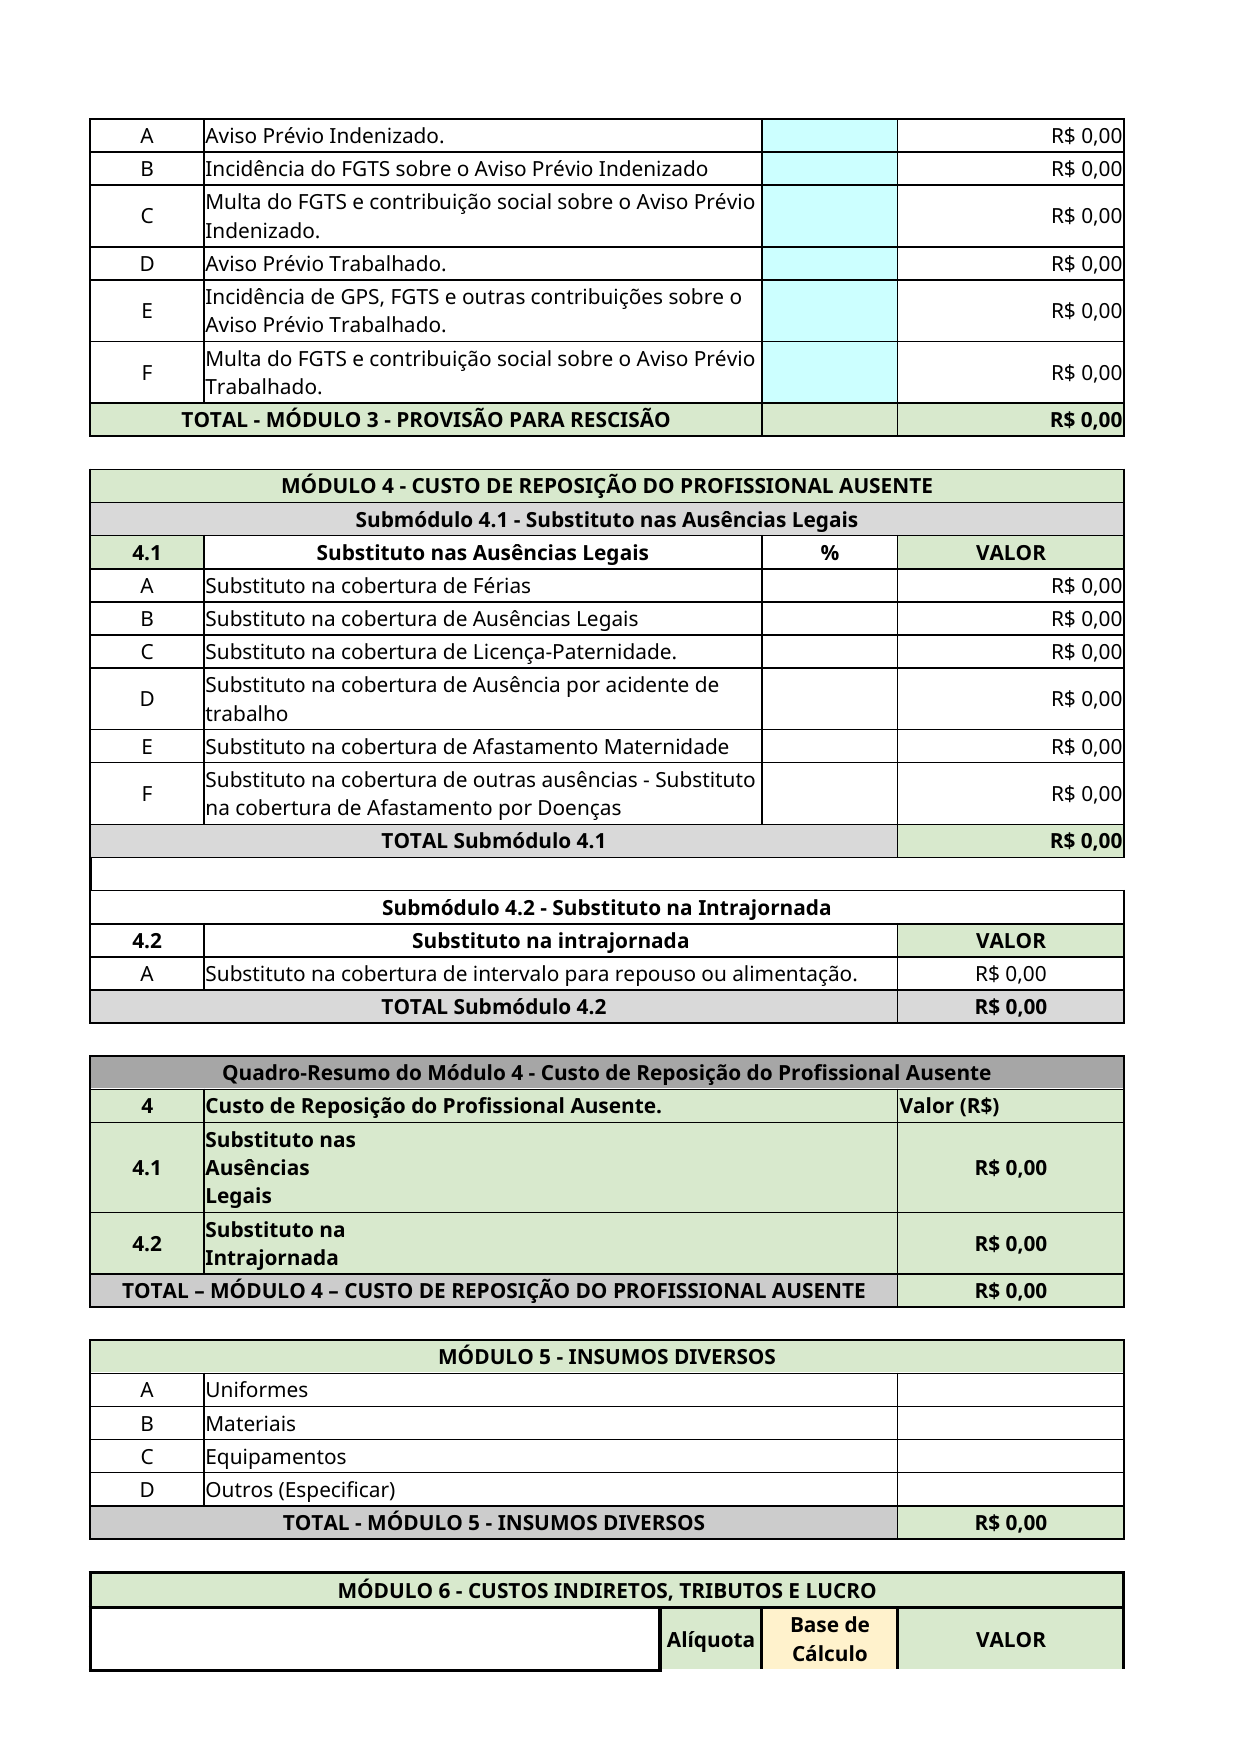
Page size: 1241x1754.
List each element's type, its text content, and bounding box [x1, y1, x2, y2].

table_cell TOTAL - MÓDULO 3 - PROVISÃO PARA RESCISÃO [91, 404, 761, 435]
table_cell [204, 1024, 371, 1055]
table_cell [763, 763, 897, 823]
table_cell Substituto nas Ausências Legais [205, 536, 761, 568]
table_cell A [91, 570, 203, 601]
table_cell [763, 120, 897, 151]
table_cell F [91, 342, 203, 402]
table_cell Submódulo 4.1 - Substituto nas Ausências Legais [91, 503, 1123, 535]
table_cell [763, 730, 897, 762]
table_cell R$ 0,00 [898, 342, 1123, 402]
table_cell [90, 1540, 204, 1571]
table_cell [762, 1213, 897, 1273]
table_cell Substituto na cobertura de Licença-Paternidade. [205, 636, 761, 667]
table_cell Substituto na cobertura de Afastamento Maternidade [205, 730, 761, 762]
table_cell R$ 0,00 [898, 1123, 1123, 1212]
table_cell [763, 669, 897, 729]
table_cell R$ 0,00 [898, 248, 1123, 279]
table_cell D [91, 669, 203, 729]
table_cell % [763, 536, 897, 568]
table_cell [204, 1540, 371, 1571]
table_cell Substituto na cobertura de intervalo para repouso ou alimentação. [205, 958, 897, 989]
table_cell B [91, 603, 203, 634]
table_cell R$ 0,00 [898, 669, 1123, 729]
table_cell [762, 1024, 898, 1055]
table_cell Alíquota [662, 1609, 760, 1669]
table_cell [898, 1407, 1123, 1439]
table_cell [660, 1024, 762, 1055]
table_cell 4 [91, 1090, 203, 1122]
table_cell [763, 570, 897, 601]
table_cell [898, 437, 1124, 468]
table_cell [371, 1024, 551, 1055]
table_cell Substituto nas Ausências Legais [205, 1123, 371, 1212]
table_cell [660, 1213, 762, 1273]
table_cell [762, 1123, 897, 1212]
table_cell Substituto na cobertura de outras ausências - Substituto na cobertura de Afastamento por Doenças [205, 763, 761, 823]
table_cell [90, 1308, 204, 1339]
table_cell R$ 0,00 [898, 958, 1123, 989]
table_cell Substituto na cobertura de Ausência por acidente de trabalho [205, 669, 761, 729]
table_cell [762, 1308, 898, 1339]
table_cell [551, 1123, 660, 1212]
table_cell [371, 1308, 551, 1339]
table_cell A [91, 1374, 203, 1406]
table_cell F [91, 763, 203, 823]
table_cell [898, 1308, 1124, 1339]
table_cell A [91, 958, 203, 989]
table_cell R$ 0,00 [898, 404, 1123, 435]
table_cell TOTAL - MÓDULO 5 - INSUMOS DIVERSOS [91, 1507, 897, 1538]
table_cell Quadro-Resumo do Módulo 4 - Custo de Reposição do Profissional Ausente [91, 1057, 1123, 1088]
table_cell 4.2 [91, 1213, 203, 1273]
table_cell [90, 437, 204, 468]
table_cell Valor (R$) [898, 1090, 1123, 1122]
table_cell [551, 1024, 660, 1055]
table_cell [763, 603, 897, 634]
table_cell Uniformes [205, 1374, 897, 1406]
table_cell [762, 1540, 898, 1571]
table_cell [898, 1374, 1123, 1406]
table_cell VALOR [899, 1609, 1122, 1669]
table_cell E [91, 730, 203, 762]
table_cell R$ 0,00 [898, 825, 1123, 857]
table_cell [660, 437, 762, 468]
table_cell Equipamentos [205, 1440, 897, 1472]
table_cell VALOR [898, 925, 1123, 956]
table_cell [763, 636, 897, 667]
table_cell [551, 437, 660, 468]
table_cell [763, 248, 897, 279]
table_cell [204, 437, 371, 468]
table_cell [92, 858, 1124, 890]
table_cell R$ 0,00 [898, 1275, 1123, 1306]
table_cell R$ 0,00 [898, 763, 1123, 823]
table_cell Substituto na intrajornada [205, 925, 897, 956]
table_cell TOTAL Submódulo 4.1 [91, 825, 897, 857]
table_cell Aviso Prévio Trabalhado. [205, 248, 761, 279]
table_cell [898, 1540, 1124, 1571]
table_cell [371, 1213, 551, 1273]
table_cell [763, 153, 897, 184]
table_cell [90, 1024, 204, 1055]
table_cell B [91, 153, 203, 184]
table_cell Multa do FGTS e contribuição social sobre o Aviso Prévio Trabalhado. [205, 342, 761, 402]
table_cell R$ 0,00 [898, 730, 1123, 762]
table_cell [551, 1540, 660, 1571]
table_cell R$ 0,00 [898, 186, 1123, 246]
table_cell Incidência do FGTS sobre o Aviso Prévio Indenizado [205, 153, 761, 184]
table_cell [660, 1308, 762, 1339]
table_cell [551, 1308, 660, 1339]
table_cell [763, 404, 897, 435]
table_cell E [91, 281, 203, 341]
table_cell [898, 1024, 1124, 1055]
table_cell D [91, 1473, 203, 1505]
table_cell Submódulo 4.2 - Substituto na Intrajornada [91, 891, 1123, 923]
table_cell R$ 0,00 [898, 1213, 1123, 1273]
table_cell Aviso Prévio Indenizado. [205, 120, 761, 151]
table_cell R$ 0,00 [898, 603, 1123, 634]
table_cell VALOR [898, 536, 1123, 568]
table_cell R$ 0,00 [898, 991, 1123, 1022]
table_cell C [91, 186, 203, 246]
table_cell [204, 1308, 371, 1339]
table_cell Base de Cálculo [763, 1609, 896, 1669]
table_cell C [91, 636, 203, 667]
table_cell [660, 1123, 762, 1212]
table_cell [763, 281, 897, 341]
table_cell C [91, 1440, 203, 1472]
table_cell Multa do FGTS e contribuição social sobre o Aviso Prévio Indenizado. [205, 186, 761, 246]
table_cell A [91, 120, 203, 151]
table_cell Substituto na cobertura de Ausências Legais [205, 603, 761, 634]
table_cell [371, 1123, 551, 1212]
table_cell 4.1 [91, 1123, 203, 1212]
table_cell [371, 437, 551, 468]
table_cell 4.2 [91, 925, 203, 956]
table_cell [763, 342, 897, 402]
table_cell [762, 437, 898, 468]
table_cell TOTAL Submódulo 4.2 [91, 991, 897, 1022]
table_cell MÓDULO 6 - CUSTOS INDIRETOS, TRIBUTOS E LUCRO [92, 1574, 1122, 1606]
table_cell [763, 186, 897, 246]
table_cell 4.1 [91, 536, 203, 568]
table_cell [92, 1609, 658, 1669]
table_cell Materiais [205, 1407, 897, 1439]
table_cell D [91, 248, 203, 279]
table_cell Custo de Reposição do Profissional Ausente. [205, 1090, 897, 1122]
table_cell B [91, 1407, 203, 1439]
table_cell R$ 0,00 [898, 636, 1123, 667]
table_cell MÓDULO 5 - INSUMOS DIVERSOS [91, 1341, 1123, 1372]
table_cell [898, 1440, 1123, 1472]
table_cell [371, 1540, 551, 1571]
table_cell [660, 1540, 762, 1571]
table_cell R$ 0,00 [898, 120, 1123, 151]
table_cell [898, 1473, 1123, 1505]
table_cell Outros (Especificar) [205, 1473, 897, 1505]
table_cell Substituto na cobertura de Férias [205, 570, 761, 601]
table_cell Substituto na Intrajornada [205, 1213, 371, 1273]
table_cell MÓDULO 4 - CUSTO DE REPOSIÇÃO DO PROFISSIONAL AUSENTE [91, 470, 1123, 502]
table_cell TOTAL – MÓDULO 4 – CUSTO DE REPOSIÇÃO DO PROFISSIONAL AUSENTE [91, 1275, 897, 1306]
table_cell R$ 0,00 [898, 570, 1123, 601]
table_cell R$ 0,00 [898, 153, 1123, 184]
table_cell Incidência de GPS, FGTS e outras contribuições sobre o Aviso Prévio Trabalhado. [205, 281, 761, 341]
table_cell [551, 1213, 660, 1273]
table_cell R$ 0,00 [898, 1507, 1123, 1538]
table_cell R$ 0,00 [898, 281, 1123, 341]
